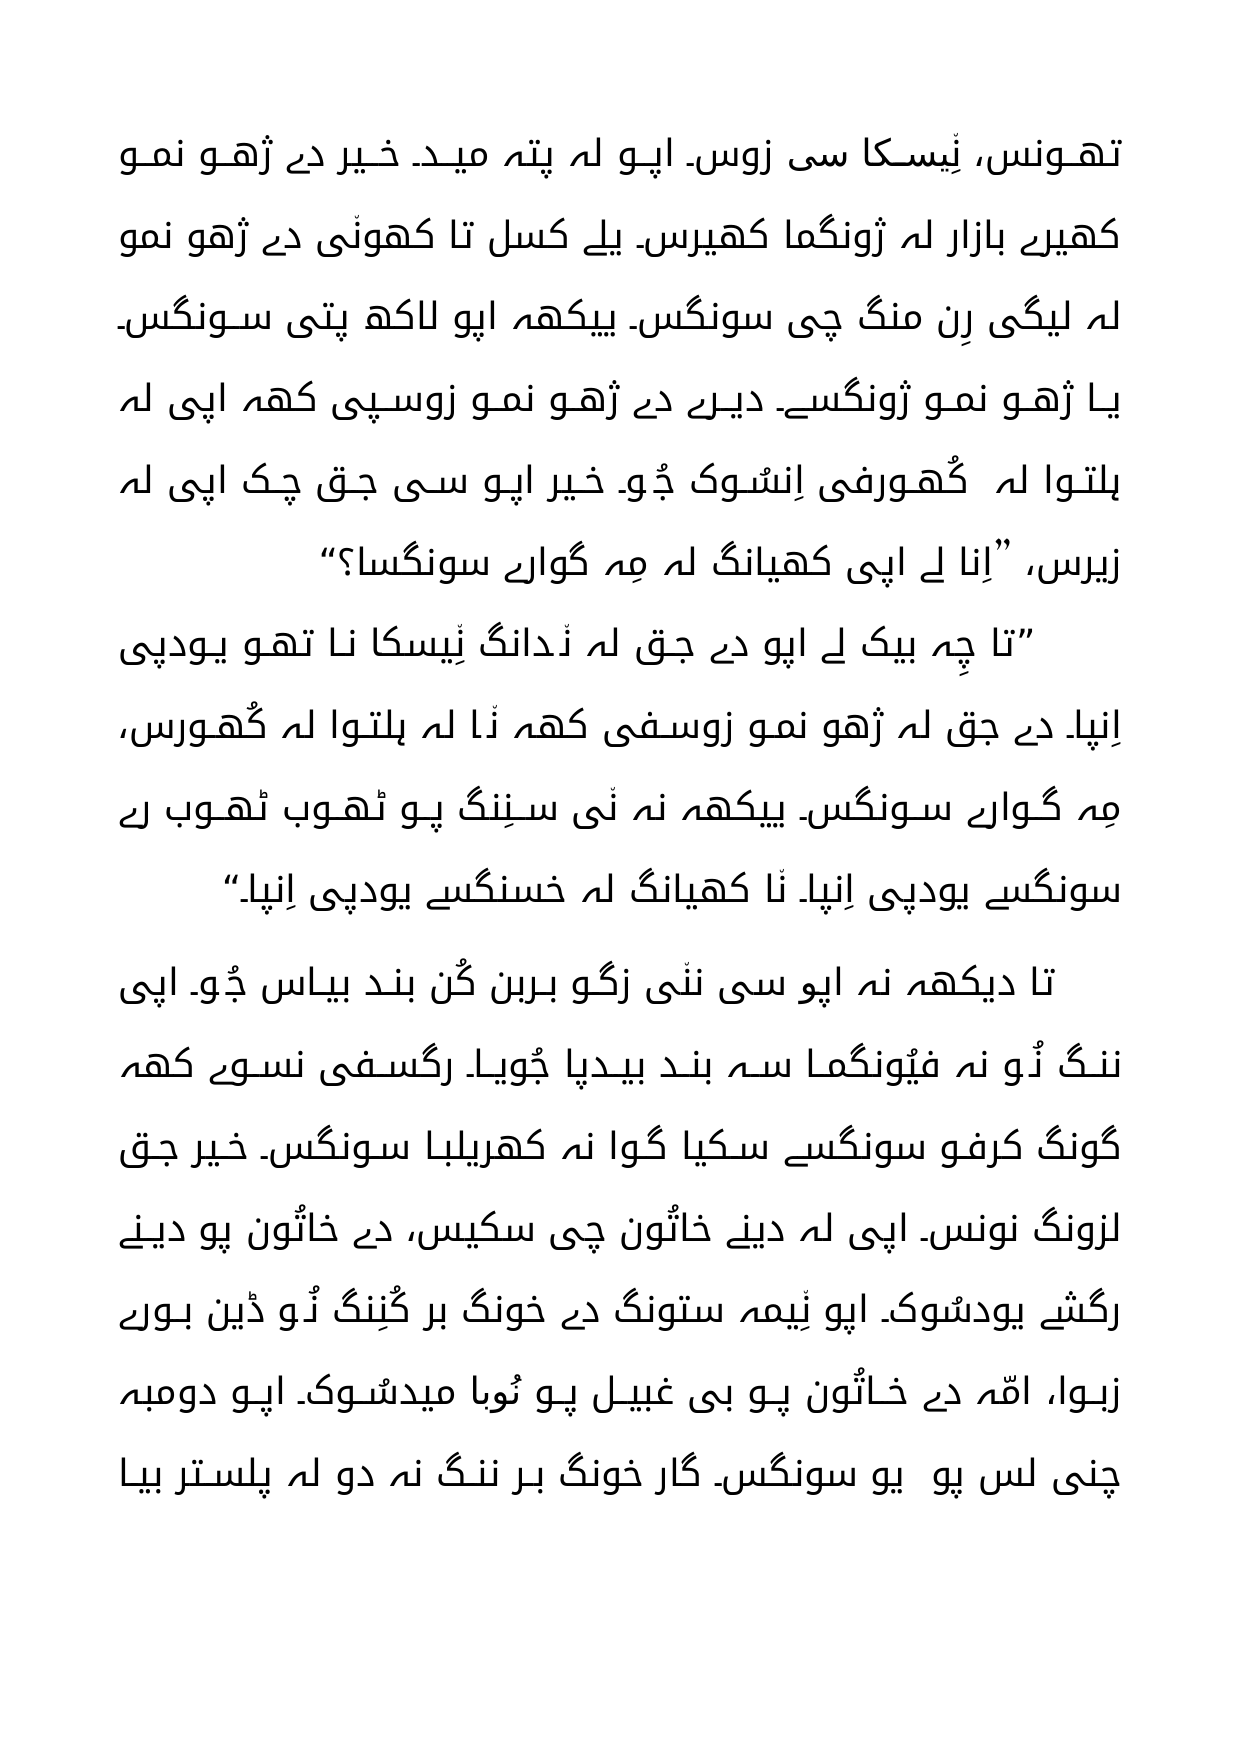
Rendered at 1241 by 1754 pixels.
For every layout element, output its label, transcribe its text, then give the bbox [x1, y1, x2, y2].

text تا دیکھہ نہ اپو سی نن٘ی زگو بربن کُن بند بیاس جُو۔ اپی ننگ نُو نہ فیُونگما سہ بند بیدپا جُویا۔ رگسفی نسوے کھہ گونگ کرفو سونگسے سکیا گوا نہ کھریلبا سونگس۔ خیر جق لزونگ نونس۔ اپی لہ دینے خاتُون چی سکیس، دے خاتُون پو دینے رگشے یودسُوک۔ اپو نِ٘یمہ ستونگ دے خونگ بر کُنِنگ نُو ڈین بورے زبوا، امّہ دے خاتُون پو بی غبیل پو نُوبا میدسُوک۔ اپو دومبہ چنی لس پو یو سونگس۔ گار خونگ بر ننگ نہ دو لہ پلستر بیا [118, 948, 1122, 1509]
text ”تا چِہ بیک لے اپو دے جق لہ ن٘دانگ نِ٘یسکا نا تھو یودپی اِنپا۔ دے جق لہ ژھو نمو زوسفی کھہ ن٘ا لہ ہلتوا لہ کُھورس، مِہ گوارے سونگس۔ ییکھہ نہ ن٘ی سنِنگ پو ٹھوب ٹھوب رے سونگسے یودپی اِنپا۔ ن٘ا کھیانگ لہ خسنگسے یودپی اِنپا۔“ [118, 609, 1122, 925]
text تھونس، نِ٘یسکا سی زوس۔ اپو لہ پتہ مید۔ خیر دے ژھو نمو کھیرے بازار لہ ژونگما کھیرس۔ یلے کسل تا کھون٘ی دے ژھو نمو لہ لیگی رِن منگ چی سونگس۔ ییکھہ اپو لاکھ پتی سونگس۔ یا ژھو نمو ژونگسے۔ دیرے دے ژھو نمو زوسپی کھہ اپی لہ ہلتوا لہ کُھورفی اِنسُوک جُو۔ خیر اپو سی جق چک اپی لہ زیرس، ”اِنا لے اپی کھیانگ لہ مِہ گوارے سونگسا؟“ [118, 118, 1122, 598]
